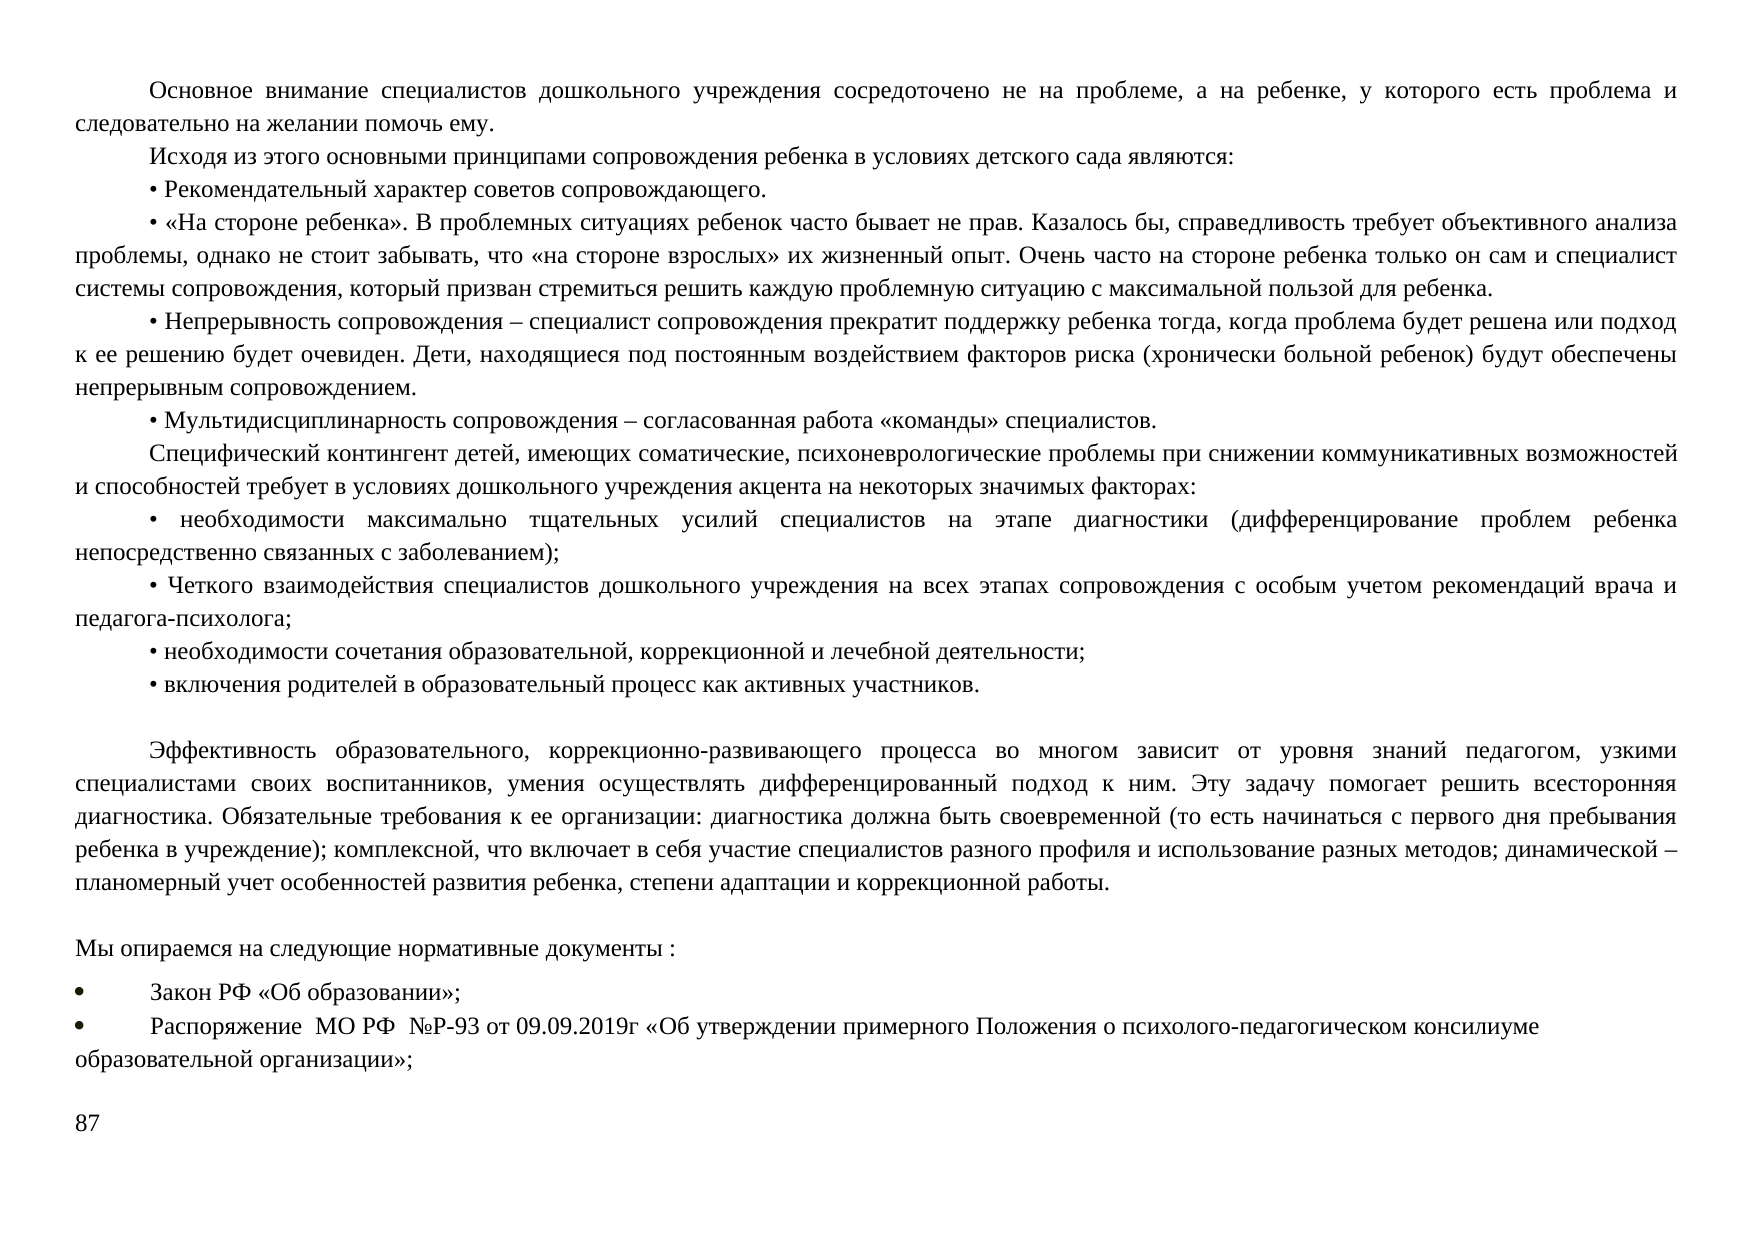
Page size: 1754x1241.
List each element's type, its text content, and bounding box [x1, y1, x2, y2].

text • включения родителей в образовательный процесс как активных участников. [75, 669, 1679, 698]
text Эффективность образовательного, коррекционно-развивающего процесса во многом зависит от уровня знаний педагогом, узкими специалистами своих воспитанников, умения осуществлять дифференцированный подход к ним. Эту задачу помогает решить всесторонняя диагностика. Обязательные требования к ее организации: диагностика должна быть своевременной (то есть начинаться с первого дня пребывания ребенка в учреждение); комплексной, что включает в себя участие специалистов разного профиля и использование разных методов; динамической – планомерный учет особенностей развития ребенка, степени адаптации и коррекционной работы. [75, 735, 1679, 896]
text Исходя из этого основными принципами сопровождения ребенка в условиях детского сада являются: [75, 141, 1679, 170]
text • необходимости сочетания образовательной, коррекционной и лечебной деятельности; [75, 636, 1679, 665]
text • Четкого взаимодействия специалистов дошкольного учреждения на всех этапах сопровождения с особым учетом рекомендаций врача и педагога-психолога; [75, 570, 1679, 632]
text • Рекомендательный характер советов сопровождающего. [75, 174, 1679, 203]
text • необходимости максимально тщательных усилий специалистов на этапе диагностики (дифференцирование проблем ребенка непосредственно связанных с заболеванием); [75, 504, 1679, 566]
text • Мультидисциплинарность сопровождения – согласованная работа «команды» специалистов. [75, 405, 1679, 434]
list Распоряжение МО РФ №Р-93 от 09.09.2019г «Об утверждении примерного Положения о психолого-педагогическом консилиуме образовательной организации»; [75, 1011, 1540, 1073]
text Мы опираемся на следующие нормативные документы : [75, 933, 1679, 962]
text • Непрерывность сопровождения – специалист сопровождения прекратит поддержку ребенка тогда, когда проблема будет решена или подход к ее решению будет очевиден. Дети, находящиеся под постоянным воздействием факторов риска (хронически больной ребенок) будут обеспечены непрерывным сопровождением. [75, 306, 1679, 401]
text Основное внимание специалистов дошкольного учреждения сосредоточено не на проблеме, а на ребенке, у которого есть проблема и следовательно на желании помочь ему. [75, 75, 1679, 137]
text • «На стороне ребенка». В проблемных ситуациях ребенок часто бывает не прав. Казалось бы, справедливость требует объективного анализа проблемы, однако не стоит забывать, что «на стороне взрослых» их жизненный опыт. Очень часто на стороне ребенка только он сам и специалист системы сопровождения, который призван стремиться решить каждую проблемную ситуацию с максимальной пользой для ребенка. [75, 207, 1679, 302]
text Специфический контингент детей, имеющих соматические, психоневрологические проблемы при снижении коммуникативных возможностей и способностей требует в условиях дошкольного учреждения акцента на некоторых значимых факторах: [75, 438, 1679, 500]
list Закон РФ «Об образовании»; [75, 977, 753, 1006]
